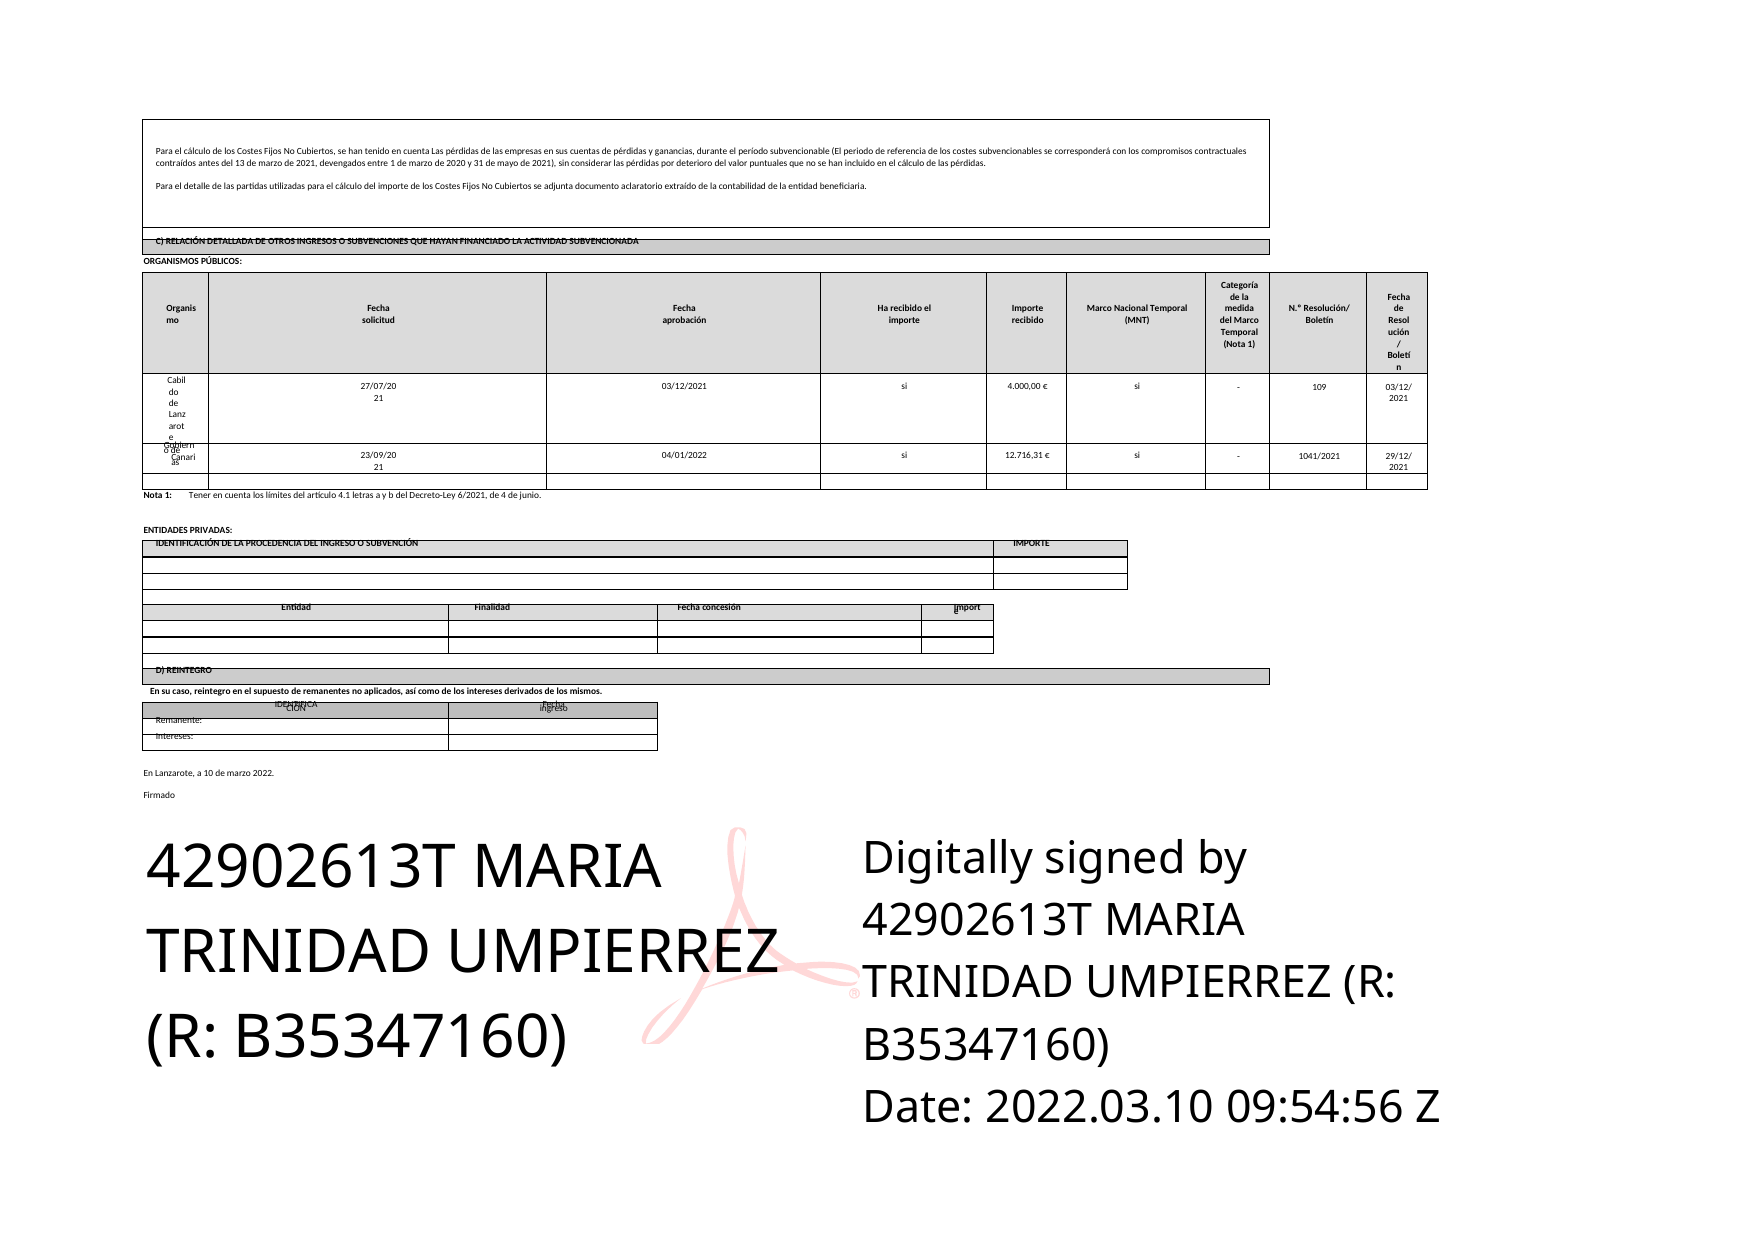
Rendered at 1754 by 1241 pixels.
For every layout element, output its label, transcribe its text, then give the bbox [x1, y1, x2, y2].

table_cell [143, 638, 448, 652]
table_cell si [1067, 444, 1205, 473]
table_cell Remanente: [143, 719, 448, 734]
table_header Marco Nacional Temporal (MNT) [1067, 273, 1205, 373]
table_header N.º Resolución/ Boletín [1270, 273, 1366, 373]
table_cell 29/12/2021 [1367, 444, 1427, 473]
table_cell [658, 638, 921, 652]
table_header [1128, 540, 1270, 588]
text Digitally signed by 42902613T MARIA TRINIDAD UMPIERREZ (R: B35347160) [862, 826, 1435, 1073]
table_cell [143, 621, 448, 636]
text Firmado [143, 789, 824, 801]
table_header Organismo [143, 273, 208, 373]
table_cell [1270, 474, 1366, 489]
text 42902613T MARIA TRINIDAD UMPIERREZ (R: B35347160) [146, 823, 824, 1075]
table_cell si [821, 444, 986, 473]
table_cell [821, 474, 986, 489]
table_cell D) REINTEGRO [143, 669, 1269, 684]
table_header Fecha solicitud [209, 273, 546, 373]
table_cell [449, 638, 657, 652]
table_cell [547, 474, 820, 489]
table_header Fecha de Resolución/ Boletín [1367, 273, 1427, 373]
table_cell Finalidad [449, 605, 657, 620]
table_cell [449, 735, 657, 749]
table_cell [209, 474, 546, 489]
table_cell 03/12/2021 [1367, 374, 1427, 443]
table_cell [143, 574, 993, 588]
table_cell [143, 558, 993, 572]
table_header IMPORTE [994, 541, 1127, 556]
table_header Categoría de la medida del Marco Temporal (Nota 1) [1206, 273, 1269, 373]
table_cell 1041/2021 [1270, 444, 1366, 473]
table_cell 12.716,31 € [987, 444, 1066, 473]
text En su caso, reintegro en el supuesto de remanentes no aplicados, así como de los intereses derivados de los mismos. [150, 685, 1543, 697]
table_cell C) RELACIÓN DETALLADA DE OTROS INGRESOS O SUBVENCIONES QUE HAYAN FINANCIADO LA ACTIVIDAD SUBVENCIONADA [143, 240, 1269, 254]
table_cell si [1067, 374, 1205, 443]
table_cell Gobierno de Canarias [143, 444, 208, 473]
text Nota 1: Tener en cuenta los límites del artículo 4.1 letras a y b del Decreto-Ley 6/2021, de 4 de junio. [143, 490, 1543, 501]
table_cell [143, 589, 1270, 604]
table_header Fecha aprobación [547, 273, 820, 373]
table_cell [449, 719, 657, 734]
table_cell 04/01/2022 [547, 444, 820, 473]
table_cell [922, 621, 993, 636]
text ENTIDADES PRIVADAS: [143, 524, 1543, 535]
table_cell Entidad [143, 605, 448, 620]
table_cell [658, 621, 921, 636]
table_cell [143, 653, 1270, 668]
table_cell [1067, 474, 1205, 489]
table_header IDENTIFICACIÓN DE LA PROCEDENCIA DEL INGRESO O SUBVENCIÓN [143, 541, 993, 556]
table_cell [994, 604, 1270, 652]
table_cell Importe [922, 605, 993, 620]
table_cell [922, 638, 993, 652]
table_cell Cabildo de Lanzarote [143, 374, 208, 443]
table_cell Intereses: [143, 735, 448, 749]
table_cell [994, 574, 1127, 588]
table_cell [1206, 474, 1269, 489]
table_header Para el cálculo de los Costes Fijos No Cubiertos, se han tenido en cuenta Las pérdidas de las empresas en sus cuentas de pérdidas y ganancias, durante el período subvencionable (El periodo de referencia de los costes subvencionables se corresponderá con los compromisos contractuales contraídos antes del 13 de marzo de 2021, devengados entre 1 de marzo de 2020 y 31 de mayo de 2021), sin considerar las pérdidas por deterioro del valor puntuales que no se han incluido en el cálculo de las pérdidas. Para el detalle de las partidas utilizadas para el cálculo del importe de los Costes Fijos No Cubiertos se adjunta documento aclaratorio extraído de la contabilidad de la entidad beneficiaria. [143, 120, 1269, 227]
table_cell - [1206, 444, 1269, 473]
table_cell 109 [1270, 374, 1366, 443]
table_header IDENTIFICACIÓN [143, 703, 448, 718]
table_cell Fecha concesión [658, 605, 921, 620]
table_cell - [1206, 374, 1269, 443]
table_cell [987, 474, 1066, 489]
table_cell [143, 474, 208, 489]
table_cell 4.000,00 € [987, 374, 1066, 443]
table_cell [1367, 474, 1427, 489]
text En Lanzarote, a 10 de marzo 2022. [143, 767, 1543, 779]
table_header Ha recibido el importe [821, 273, 986, 373]
table_header Importe recibido [987, 273, 1066, 373]
text Date: 2022.03.10 09:54:56 Z [862, 1074, 1543, 1136]
table_cell [143, 228, 1270, 238]
table_cell 27/07/2021 [209, 374, 546, 443]
table_cell 03/12/2021 [547, 374, 820, 443]
table_header Fecha ingreso [449, 703, 657, 718]
table_cell [994, 558, 1127, 572]
table_cell 23/09/2021 [209, 444, 546, 473]
table_cell [449, 621, 657, 636]
table_cell si [821, 374, 986, 443]
text ORGANISMOS PÚBLICOS: [143, 256, 1543, 267]
